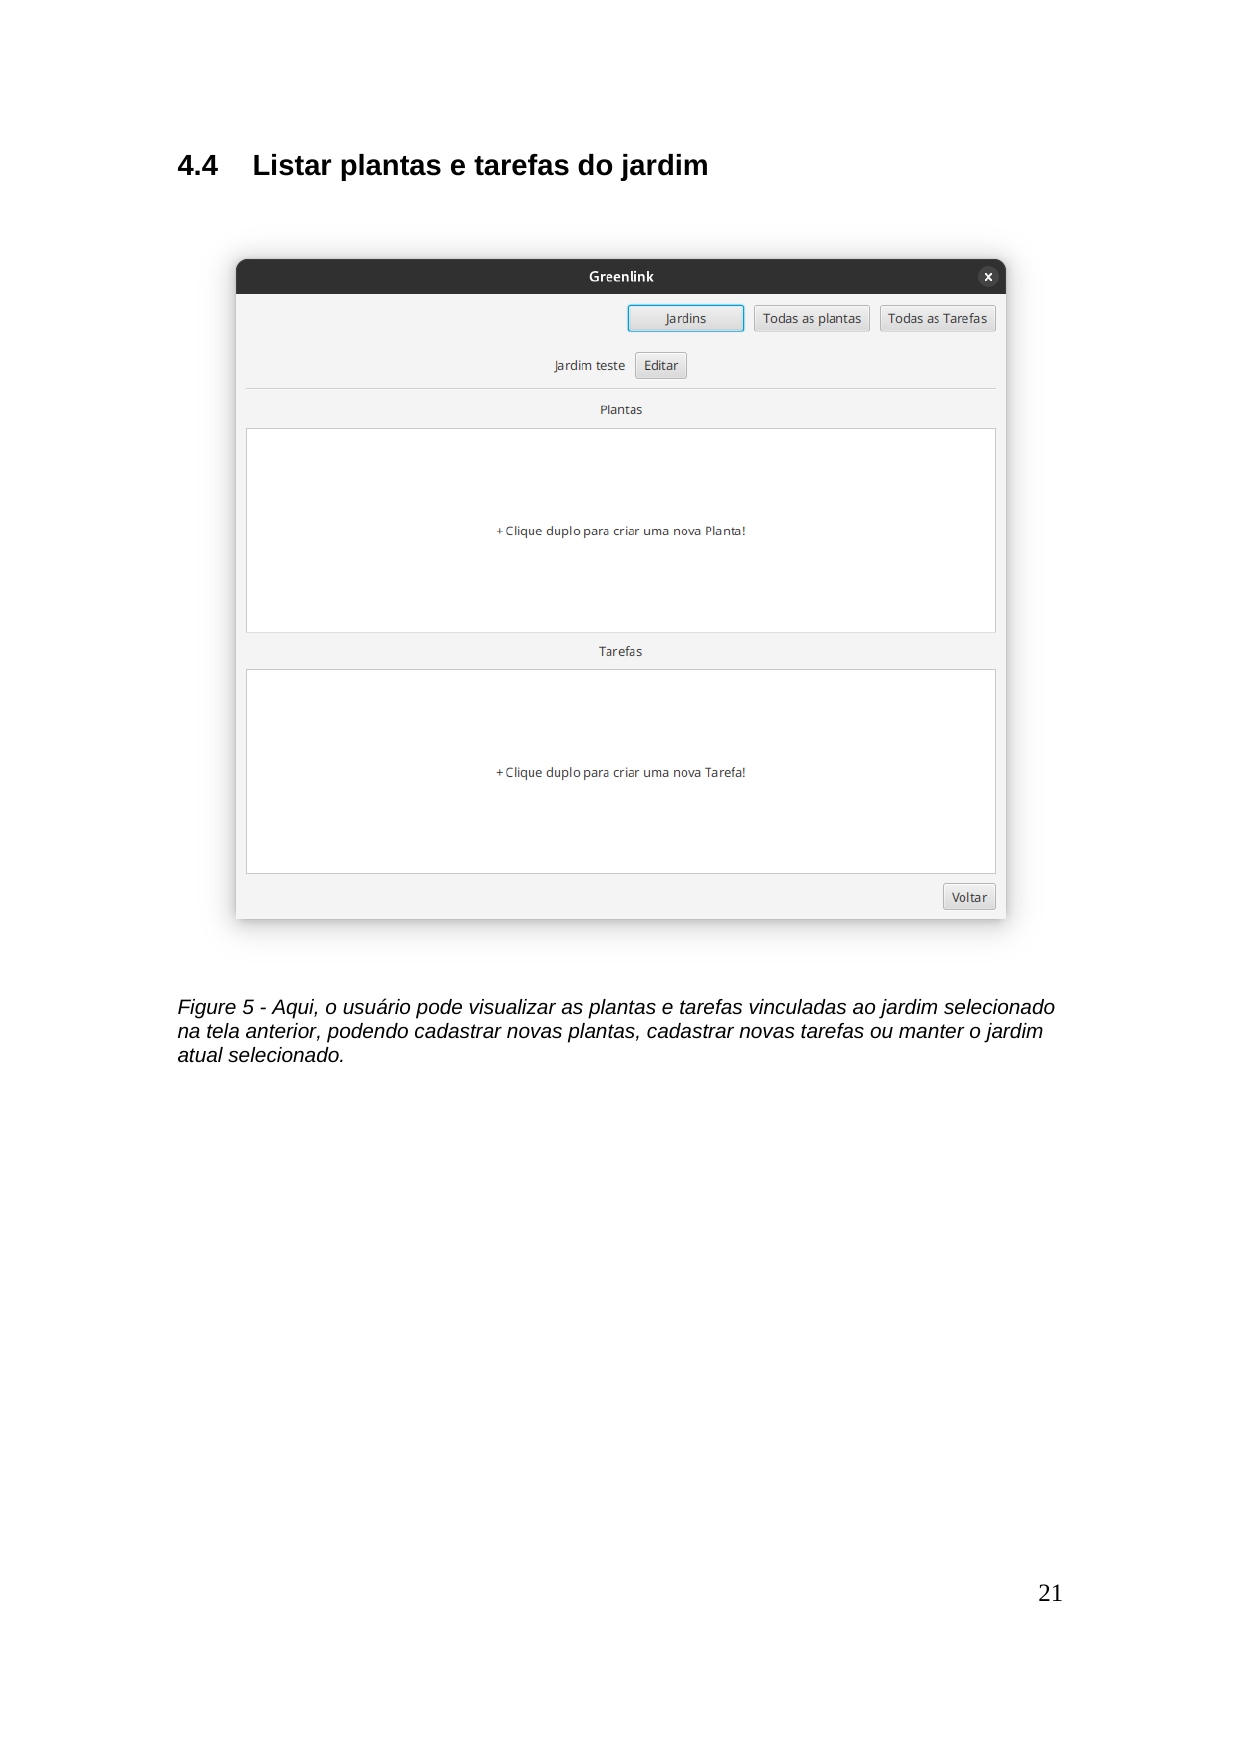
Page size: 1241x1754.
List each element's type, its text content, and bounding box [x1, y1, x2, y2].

text Figure 5 - Aqui, o usuário pode visualizar as plantas e tarefas vinculadas ao jardim selecionado na tela anterior, podendo cadastrar novas plantas, cadastrar novas tarefas ou manter o jardim atual selecionado. [177, 983, 1063, 1067]
picture [177, 206, 1063, 983]
subtitle Listar plantas e tarefas do jardim [177, 148, 1063, 181]
